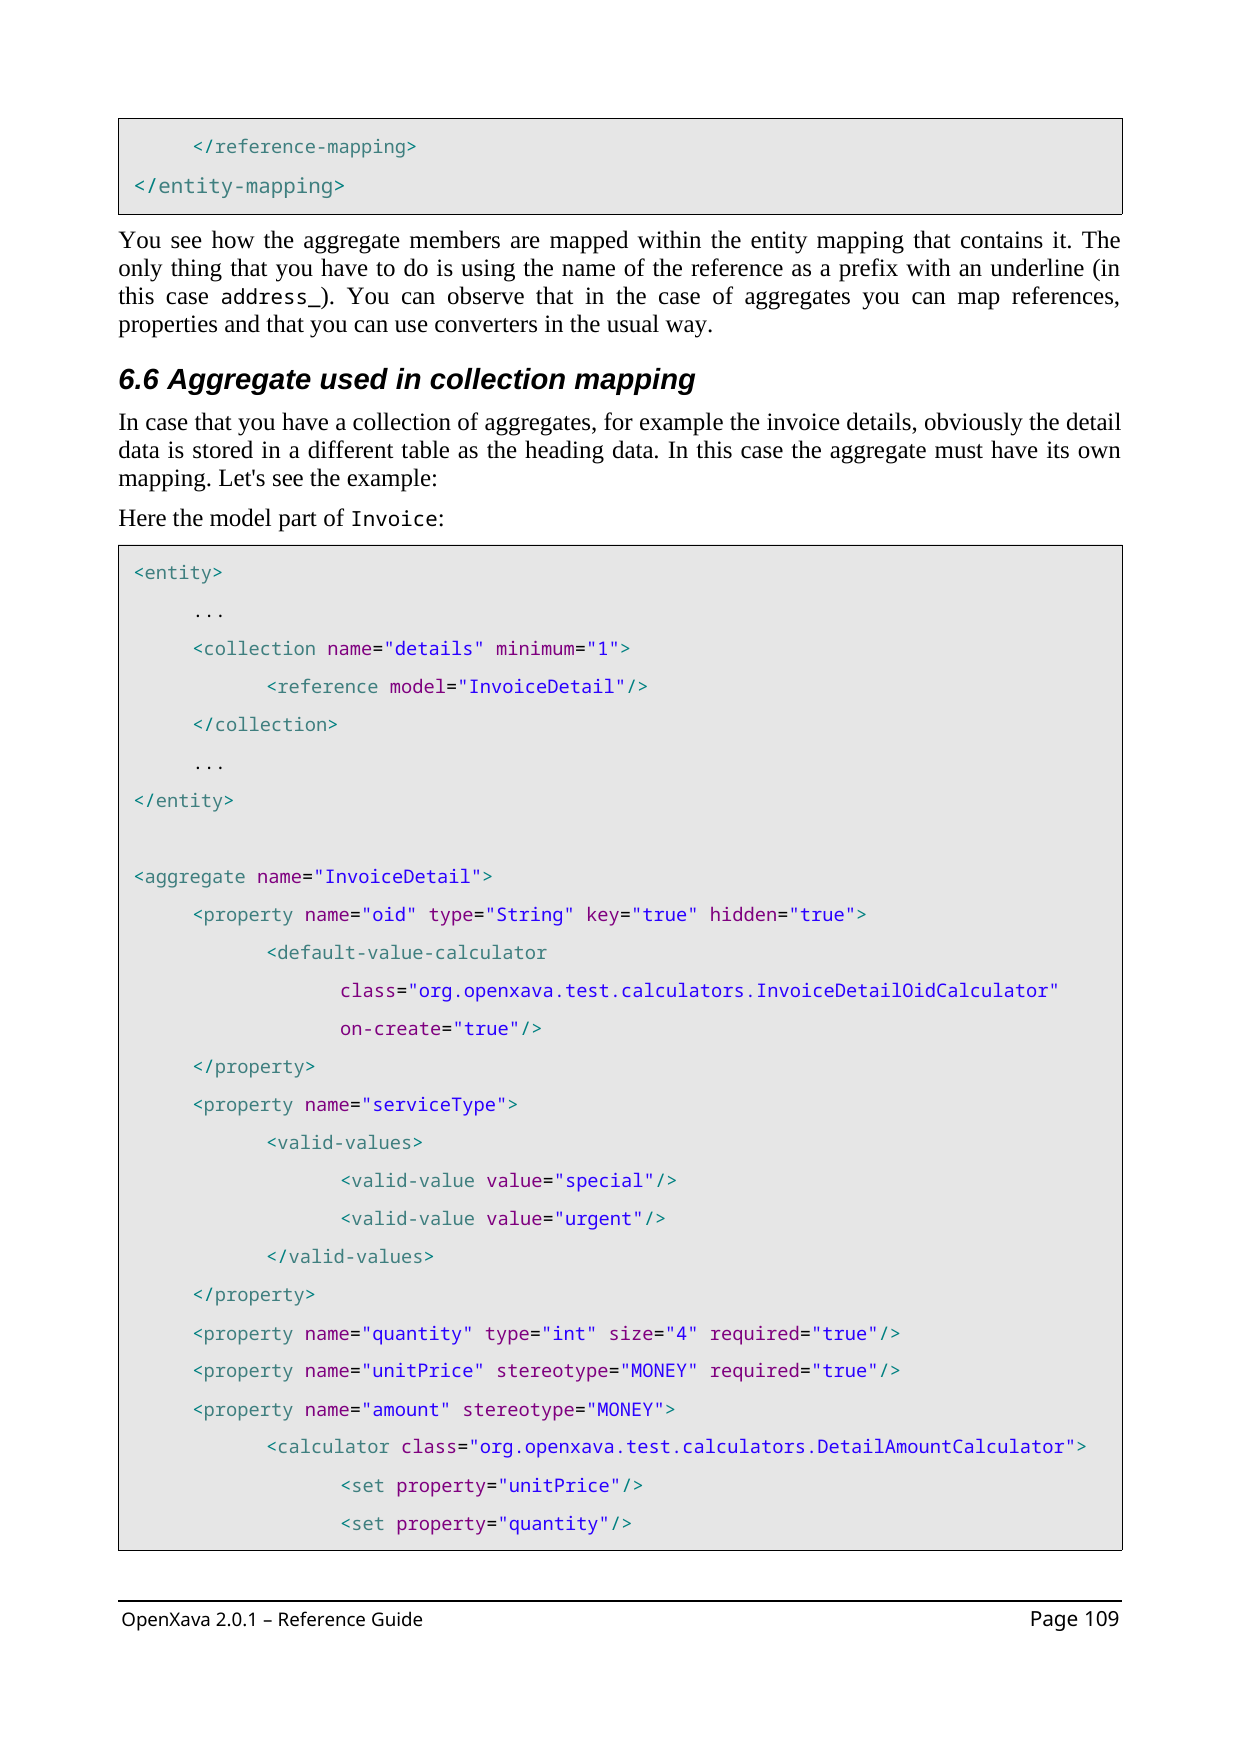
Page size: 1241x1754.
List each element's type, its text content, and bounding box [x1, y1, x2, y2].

text class="org.openxava.test.calculators.InvoiceDetailOidCalculator" [119, 963, 1122, 1001]
text ... [119, 583, 1122, 621]
text <reference model="InvoiceDetail"/> [119, 659, 1122, 697]
text <calculator class="org.openxava.test.calculators.DetailAmountCalculator"> [119, 1419, 1122, 1457]
text <property name="unitPrice" stereotype="MONEY" required="true"/> [119, 1343, 1122, 1381]
text <property name="oid" type="String" key="true" hidden="true"> [119, 887, 1122, 925]
text on-create="true"/> [119, 1001, 1122, 1039]
text <set property="quantity"/> [119, 1495, 1122, 1550]
text <default-value-calculator [119, 925, 1122, 963]
text <valid-values> [119, 1115, 1122, 1153]
text You see how the aggregate members are mapped within the entity mapping that contains it. The only thing that you have to do is using the name of the reference as a prefix with an underline (in this case address_). You can observe that in the case of aggregates you can map references, properties and that you can use converters in the usual way. [118, 227, 1122, 338]
text Here the model part of Invoice: [118, 504, 1122, 532]
text </collection> [119, 697, 1122, 735]
text ... [119, 735, 1122, 773]
text </property> [119, 1039, 1122, 1077]
text <property name="quantity" type="int" size="4" required="true"/> [119, 1305, 1122, 1343]
text <collection name="details" minimum="1"> [119, 621, 1122, 659]
text <valid-value value="special"/> [119, 1153, 1122, 1191]
text <property name="amount" stereotype="MONEY"> [119, 1381, 1122, 1419]
text <valid-value value="urgent"/> [119, 1191, 1122, 1229]
text In case that you have a collection of aggregates, for example the invoice details, obviously the detail data is stored in a different table as the heading data. In this case the aggregate must have its own mapping. Let's see the example: [118, 408, 1122, 491]
text </entity-mapping> [119, 156, 1122, 214]
text <property name="serviceType"> [119, 1077, 1122, 1115]
text </property> [119, 1267, 1122, 1305]
subtitle Aggregate used in collection mapping [118, 363, 1122, 396]
text <set property="unitPrice"/> [119, 1457, 1122, 1495]
text </entity> [119, 773, 1122, 811]
text </valid-values> [119, 1229, 1122, 1267]
text <aggregate name="InvoiceDetail"> [119, 849, 1122, 887]
text </reference-mapping> [119, 119, 1122, 156]
text <entity> [119, 546, 1122, 583]
